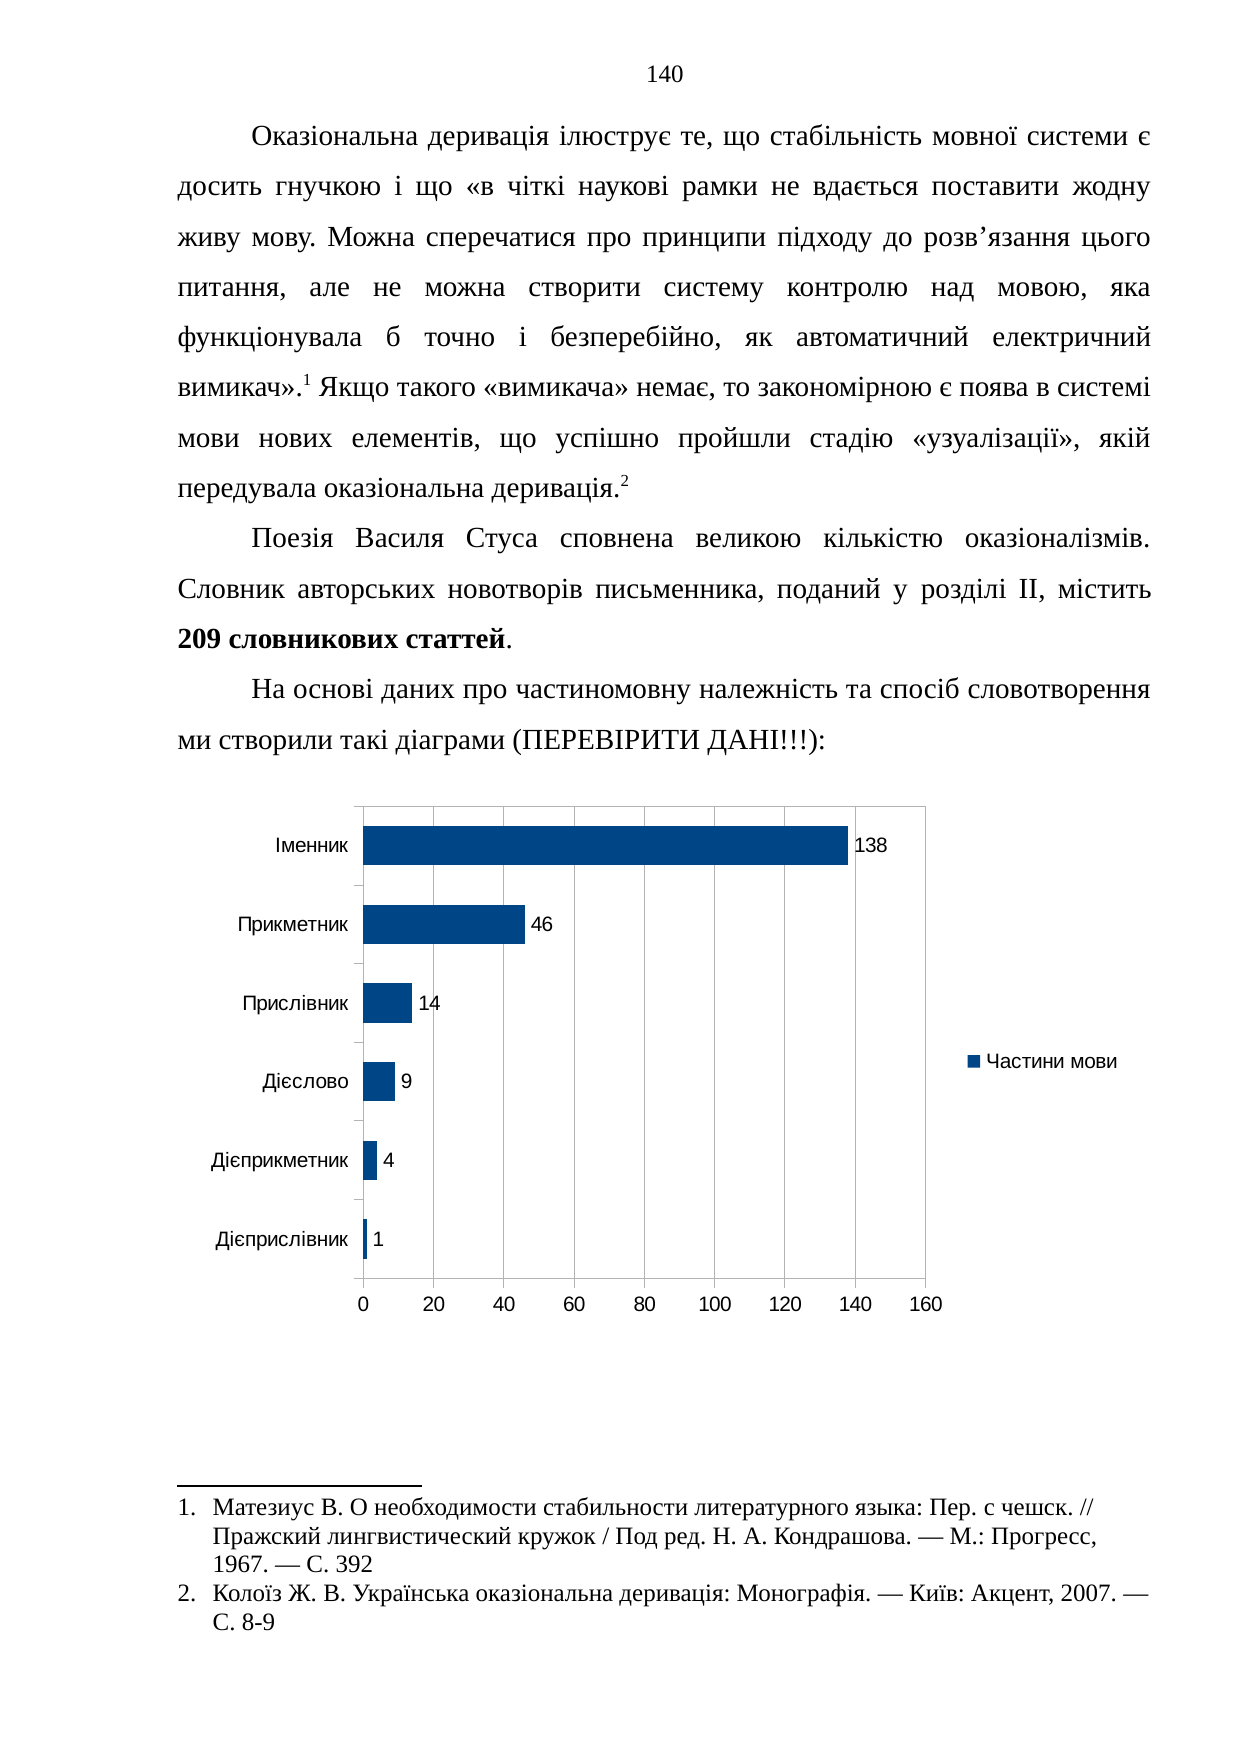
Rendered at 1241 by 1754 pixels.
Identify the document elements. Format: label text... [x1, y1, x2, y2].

text Поезія Василя Стуса сповнена великою кількістю оказіоналізмів. Словник авторських новотворів письменника, поданий у розділі ІІ, містить 209 словникових статтей. [177, 521, 1152, 655]
text Колоїз Ж. В. Українська оказіональна деривація: Монографія. — Київ: Акцент, 2007. — С. 8‑9 [177, 1578, 1152, 1636]
text Матезиус В. О необходимости стабильности литературного языка: Пер. с чешск. // Пражский лингвистический кружок / Под ред. Н. А. Кондрашова. — М.: Прогресс, 1967. — С. 392 [177, 1492, 1152, 1578]
text Оказіональна деривація ілюструє те, що стабільність мовної системи є досить гнучкою і що «в чіткі наукові рамки не вдається поставити жодну живу мову. Можна сперечатися про принципи підходу до розв’язання цього питання, але не можна створити систему контролю над мовою, яка функціонувала б точно і безперебійно, як автоматичний електричний вимикач». Якщо такого «вимикача» немає, то закономірною є поява в системі мови нових елементів, що успішно пройшли стадію «узуалізації», якій передувала оказіональна деривація. [177, 118, 1152, 504]
text На основі даних про частиномовну належність та спосіб словотворення ми створили такі діаграми (ПЕРЕВІРИТИ ДАНІ!!!): [177, 671, 1152, 755]
